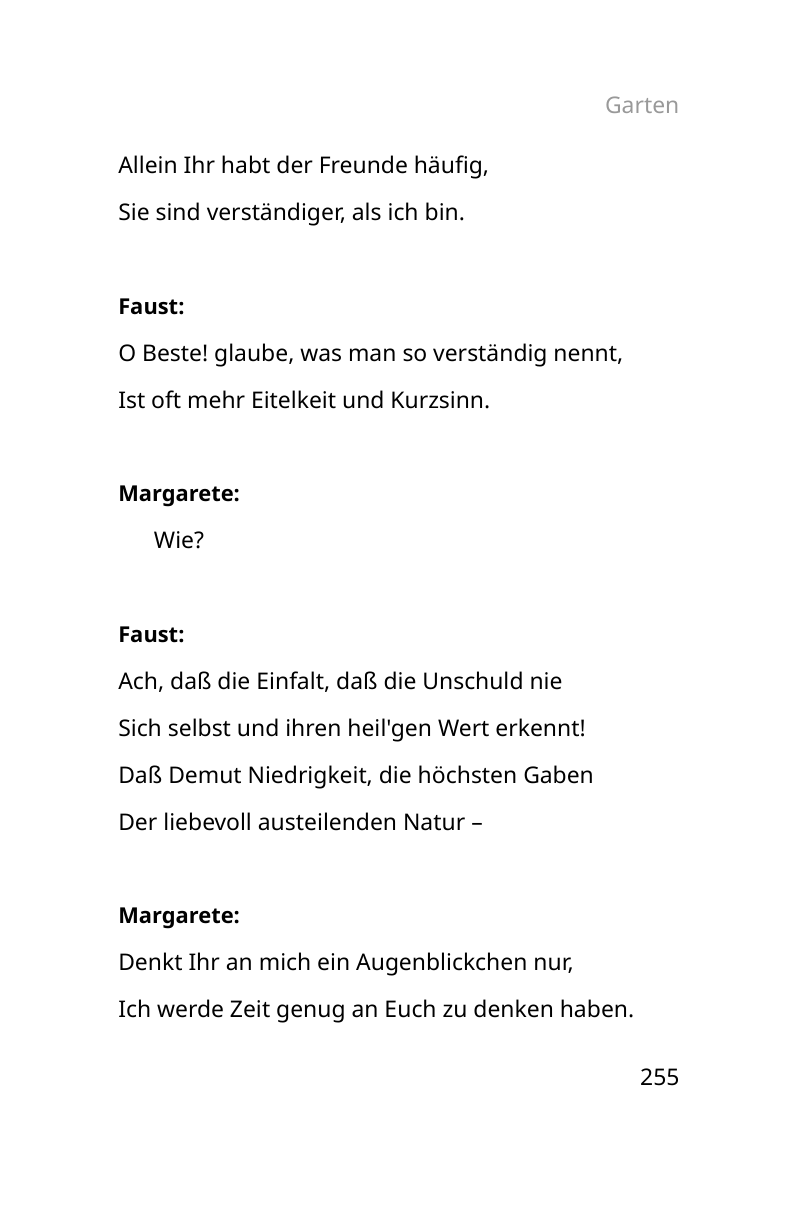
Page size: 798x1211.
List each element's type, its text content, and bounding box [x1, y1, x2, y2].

text Faust: O Beste! glaube, was man so verständig nennt, Ist oft mehr Eitelkeit und Kurzsinn. [118, 261, 679, 415]
text Margarete: Denkt Ihr an mich ein Augenblickchen nur, Ich werde Zeit genug an Euch zu denken haben. [118, 870, 679, 1024]
text Margarete: Wie? [118, 448, 679, 556]
text Faust: Ach, daß die Einfalt, daß die Unschuld nie Sich selbst und ihren heil'gen Wert erkennt! Daß Demut Niedrigkeit, die höchsten Gaben Der liebevoll austeilenden Natur – [118, 589, 679, 837]
text Allein Ihr habt der Freunde häufig, Sie sind verständiger, als ich bin. [118, 149, 679, 227]
